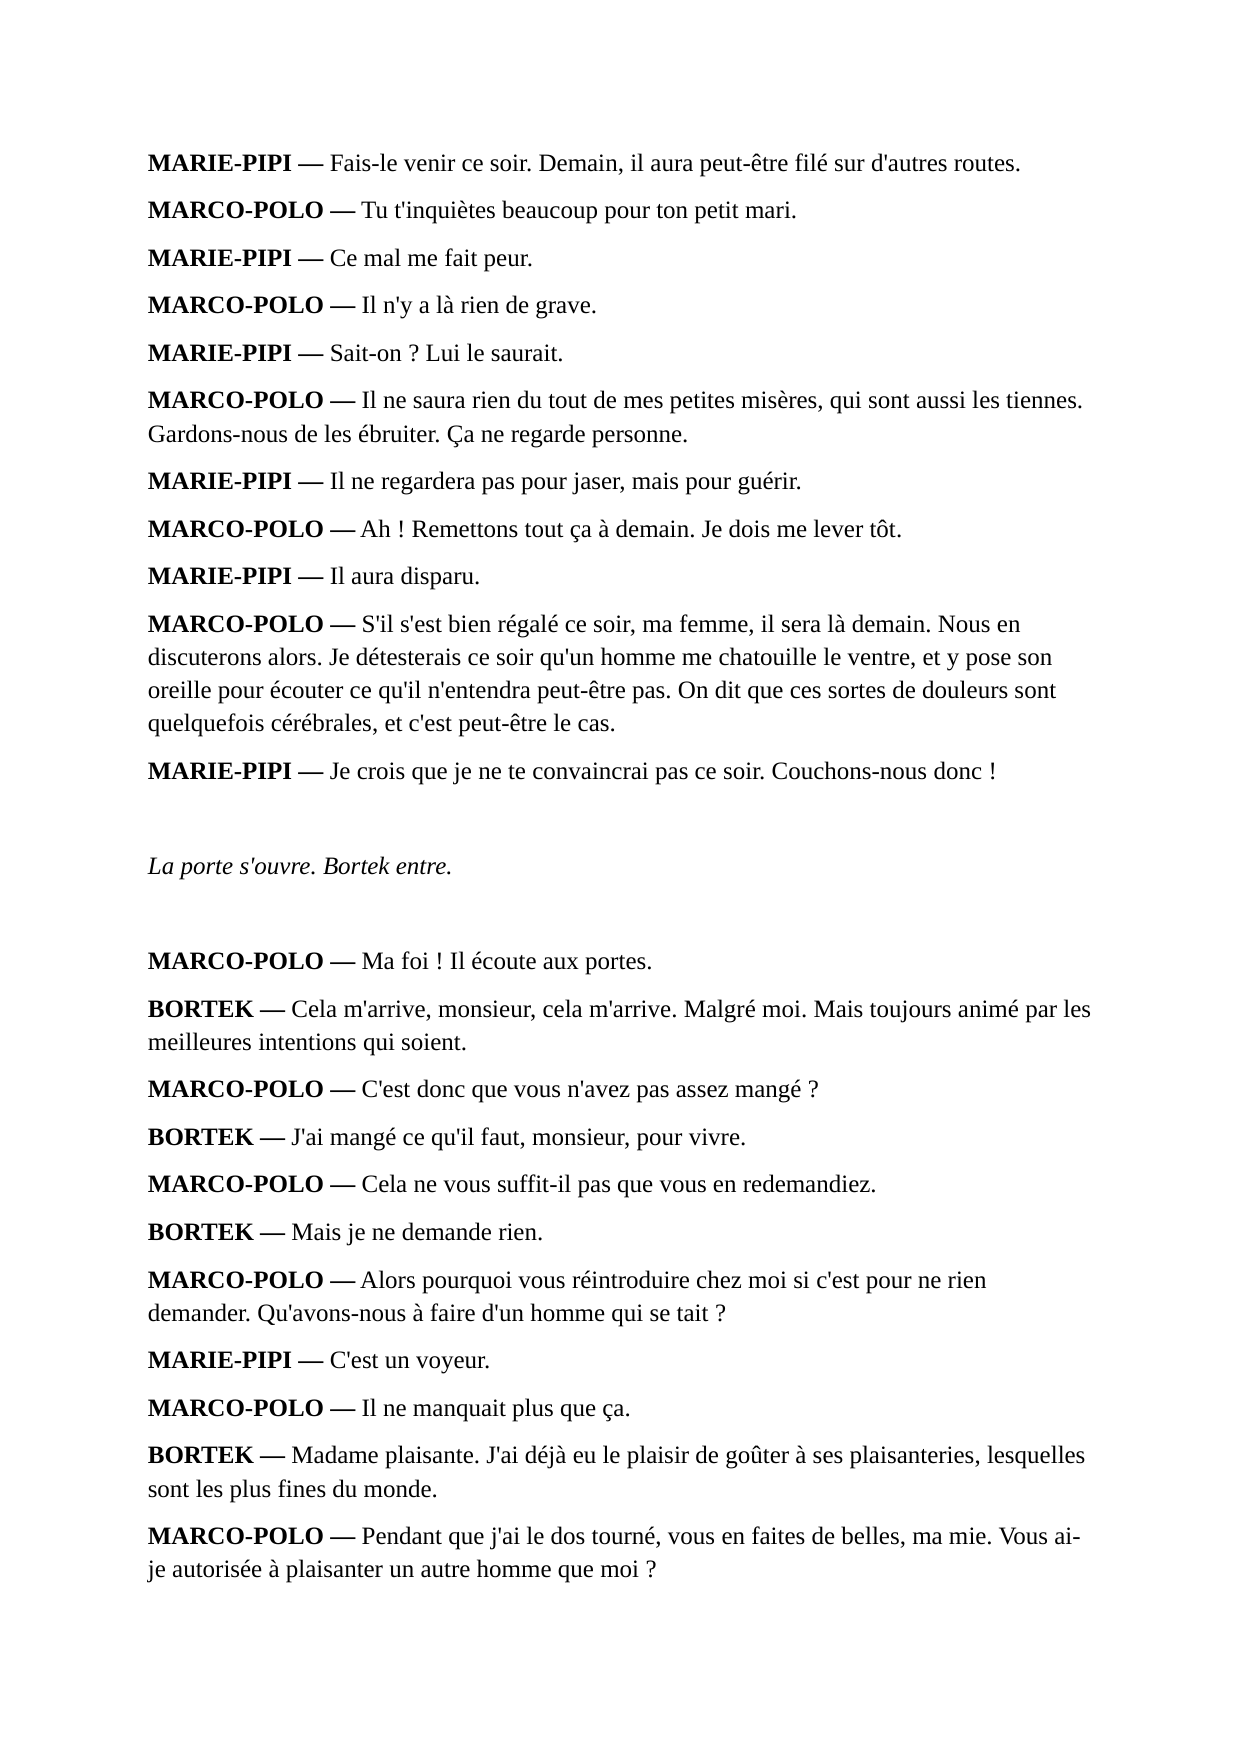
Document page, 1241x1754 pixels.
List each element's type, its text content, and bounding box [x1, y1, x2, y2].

text BORTEK — Madame plaisante. J'ai déjà eu le plaisir de goûter à ses plaisanteries, lesquelles sont les plus fines du monde. [148, 1441, 1093, 1502]
text BORTEK — Cela m'arrive, monsieur, cela m'arrive. Malgré moi. Mais toujours animé par les meilleures intentions qui soient. [148, 994, 1093, 1056]
text MARCO-POLO — Il ne manquait plus que ça. [148, 1393, 1093, 1422]
text MARCO-POLO — Tu t'inquiètes beaucoup pour ton petit mari. [148, 195, 1093, 224]
text MARCO-POLO — Ah ! Remettons tout ça à demain. Je dois me lever tôt. [148, 514, 1093, 543]
text MARIE-PIPI — Fais-le venir ce soir. Demain, il aura peut-être filé sur d'autres routes. [148, 148, 1093, 176]
text MARCO-POLO — Il ne saura rien du tout de mes petites misères, qui sont aussi les tiennes. Gardons-nous de les ébruiter. Ça ne regarde personne. [148, 386, 1093, 447]
text MARIE-PIPI — C'est un voyeur. [148, 1345, 1093, 1374]
text MARCO-POLO — C'est donc que vous n'avez pas assez mangé ? [148, 1074, 1093, 1103]
text MARIE-PIPI — Je crois que je ne te convaincrai pas ce soir. Couchons-nous donc ! [148, 756, 1093, 784]
text BORTEK — J'ai mangé ce qu'il faut, monsieur, pour vivre. [148, 1122, 1093, 1151]
text MARCO-POLO — Il n'y a là rien de grave. [148, 290, 1093, 319]
text MARIE-PIPI — Il aura disparu. [148, 561, 1093, 590]
text MARCO-POLO — Cela ne vous suffit-il pas que vous en redemandiez. [148, 1169, 1093, 1198]
text MARCO-POLO — Pendant que j'ai le dos tourné, vous en faites de belles, ma mie. Vous ai-je autorisée à plaisanter un autre homme que moi ? [148, 1521, 1093, 1583]
text MARCO-POLO — Alors pourquoi vous réintroduire chez moi si c'est pour ne rien demander. Qu'avons-nous à faire d'un homme qui se tait ? [148, 1265, 1093, 1327]
text MARIE-PIPI — Sait-on ? Lui le saurait. [148, 338, 1093, 367]
text La porte s'ouvre. Bortek entre. [148, 851, 1093, 880]
text MARCO-POLO — S'il s'est bien régalé ce soir, ma femme, il sera là demain. Nous en discuterons alors. Je détesterais ce soir qu'un homme me chatouille le ventre, et y pose son oreille pour écouter ce qu'il n'entendra peut-être pas. On dit que ces sortes de douleurs sont quelquefois cérébrales, et c'est peut-être le cas. [148, 609, 1093, 737]
text MARIE-PIPI — Ce mal me fait peur. [148, 243, 1093, 272]
text MARIE-PIPI — Il ne regardera pas pour jaser, mais pour guérir. [148, 466, 1093, 495]
text BORTEK — Mais je ne demande rien. [148, 1217, 1093, 1246]
text MARCO-POLO — Ma foi ! Il écoute aux portes. [148, 946, 1093, 975]
